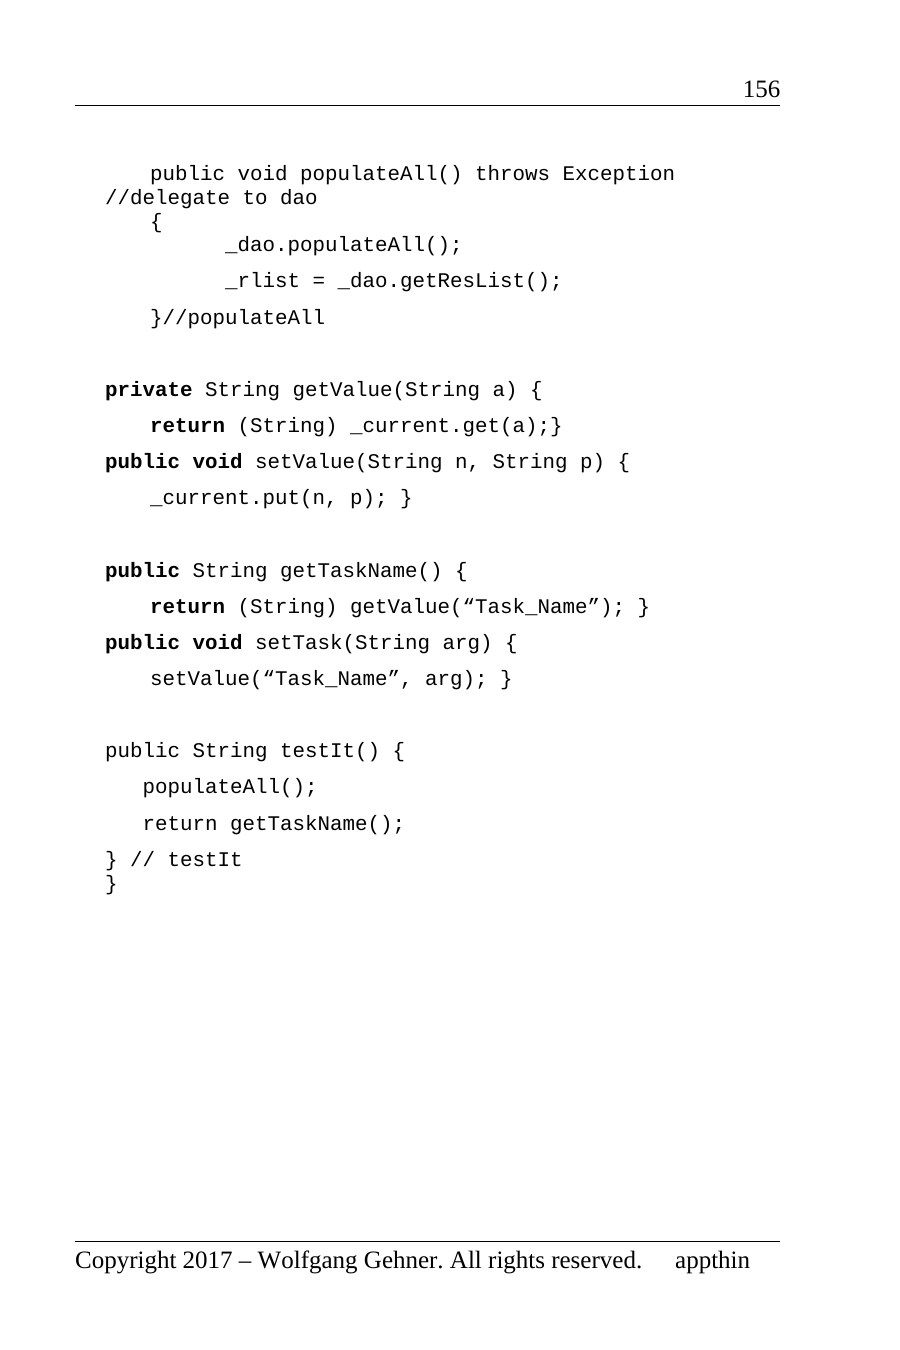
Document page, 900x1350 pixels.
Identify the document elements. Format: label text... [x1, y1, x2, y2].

text return (String) getValue(“Task_Name”); } [105, 596, 780, 619]
text public void setValue(String n, String p) { [105, 451, 780, 475]
text return (String) _current.get(a);} [105, 415, 780, 439]
text }//populateAll [105, 307, 780, 330]
text return getTaskName(); [105, 813, 780, 836]
text _rlist = _dao.getResList(); [105, 271, 780, 294]
text private String getValue(String a) { [105, 379, 780, 403]
text public void setTask(String arg) { [105, 632, 780, 656]
text public String getTaskName() { [105, 560, 780, 583]
text populateAll(); [105, 777, 780, 800]
text } // testIt } [105, 849, 780, 896]
text public void populateAll() throws Exception //delegate to dao { _dao.populateAll(); [105, 163, 780, 258]
text _current.put(n, p); } [105, 487, 780, 511]
text setValue(“Task_Name”, arg); } [105, 668, 780, 692]
text public String testIt() { [105, 740, 780, 764]
